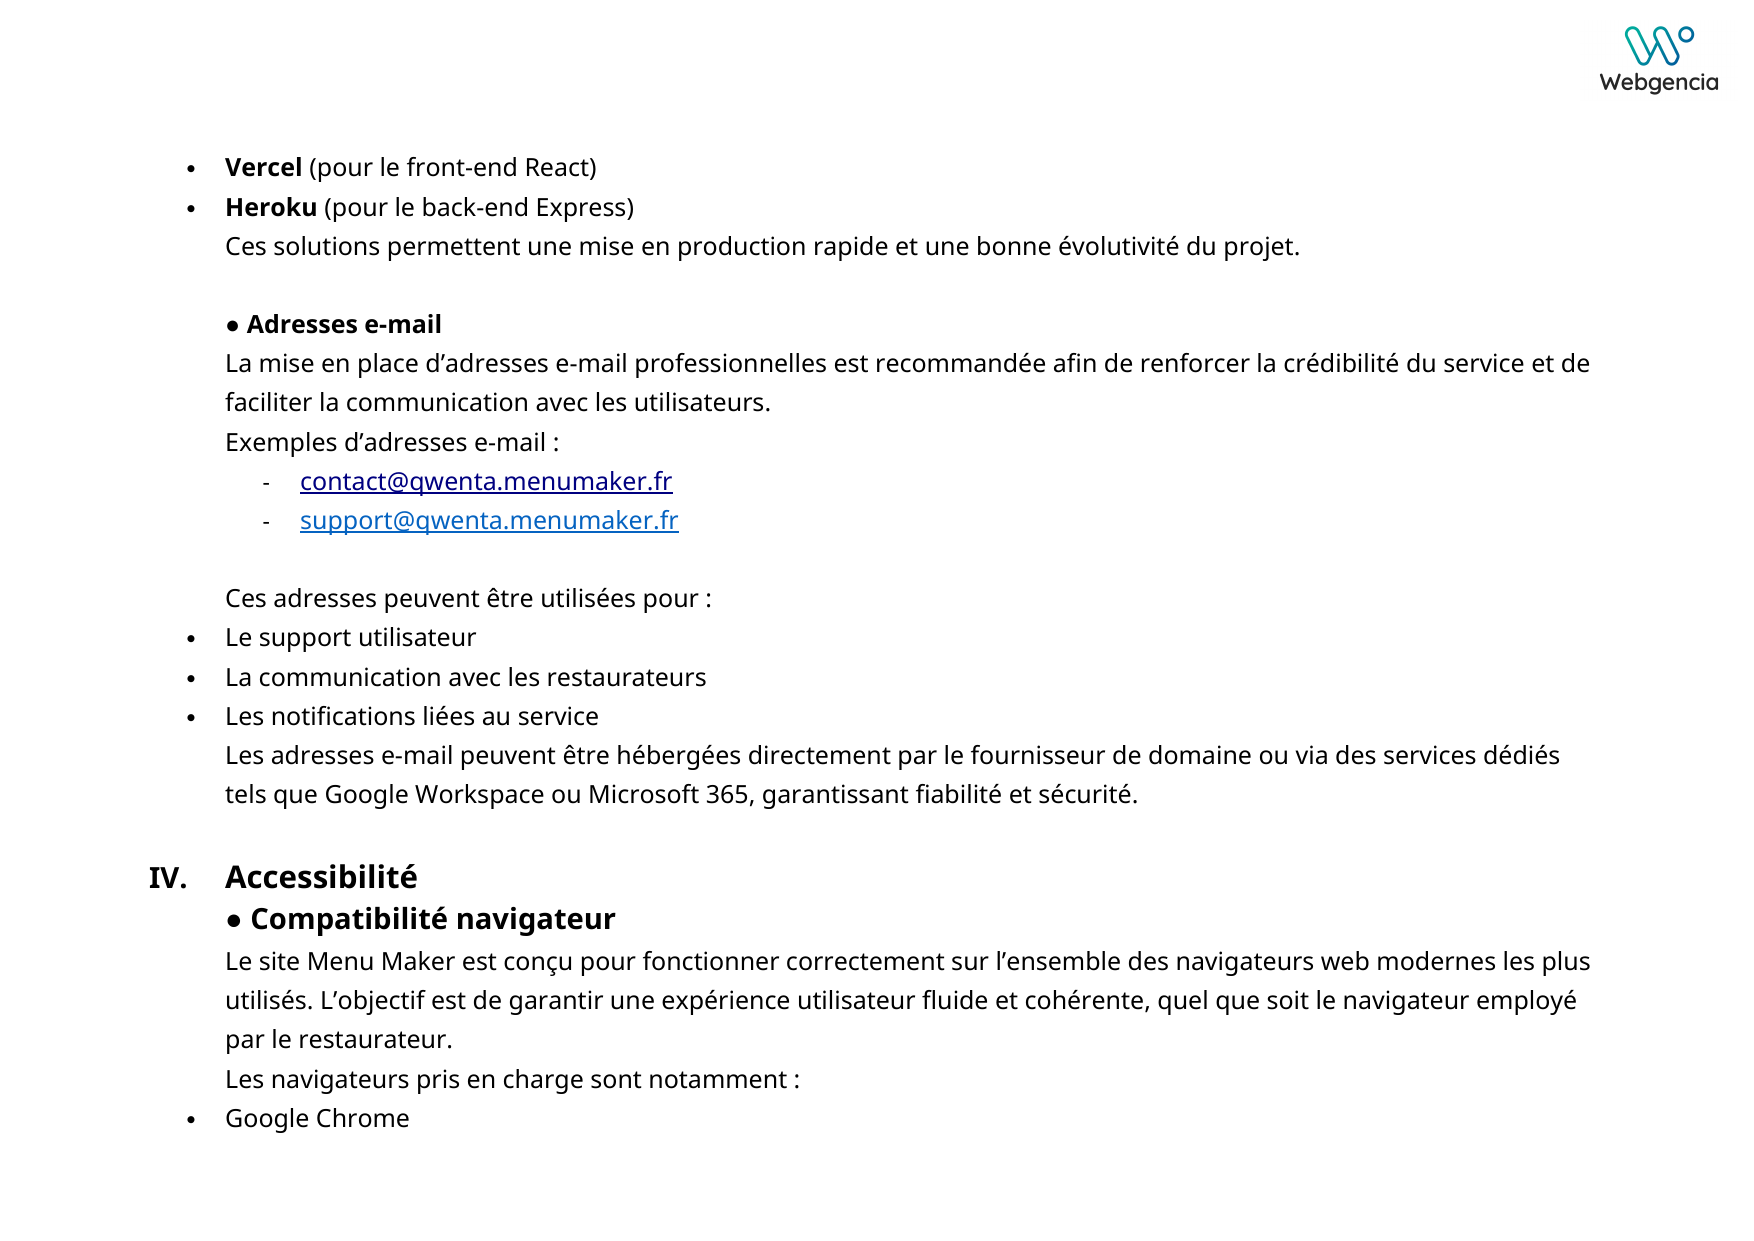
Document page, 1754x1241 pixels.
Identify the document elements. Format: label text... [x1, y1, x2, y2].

text ● Adresses e-mail [225, 307, 1604, 341]
text ● Compatibilité navigateur [225, 898, 1604, 938]
list contact@qwenta.menumaker.fr [262, 463, 1604, 497]
text La mise en place d’adresses e-mail professionnelles est recommandée afin de renforcer la crédibilité du service et de faciliter la communication avec les utilisateurs. [225, 346, 1604, 419]
text Le site Menu Maker est conçu pour fonctionner correctement sur l’ensemble des navigateurs web modernes les plus utilisés. L’objectif est de garantir une expérience utilisateur fluide et cohérente, quel que soit le navigateur employé par le restaurateur. [225, 944, 1604, 1056]
list Accessibilité [187, 856, 1604, 898]
list Le support utilisateur [187, 620, 1604, 654]
text Ces solutions permettent une mise en production rapide et une bonne évolutivité du projet. [225, 228, 1604, 262]
text Les navigateurs pris en charge sont notamment : [225, 1061, 1604, 1095]
list support@qwenta.menumaker.fr [262, 502, 1604, 537]
list Google Chrome [187, 1100, 1604, 1134]
list Les notifications liées au service [187, 698, 1604, 732]
text Les adresses e-mail peuvent être hébergées directement par le fournisseur de domaine ou via des services dédiés tels que Google Workspace ou Microsoft 365, garantissant fiabilité et sécurité. [225, 737, 1604, 811]
list La communication avec les restaurateurs [187, 659, 1604, 693]
list Vercel (pour le front-end React) [187, 150, 1604, 184]
list Heroku (pour le back-end Express) [187, 189, 1604, 223]
text Exemples d’adresses e-mail : [225, 424, 1604, 458]
text Ces adresses peuvent être utilisées pour : [225, 581, 1604, 615]
